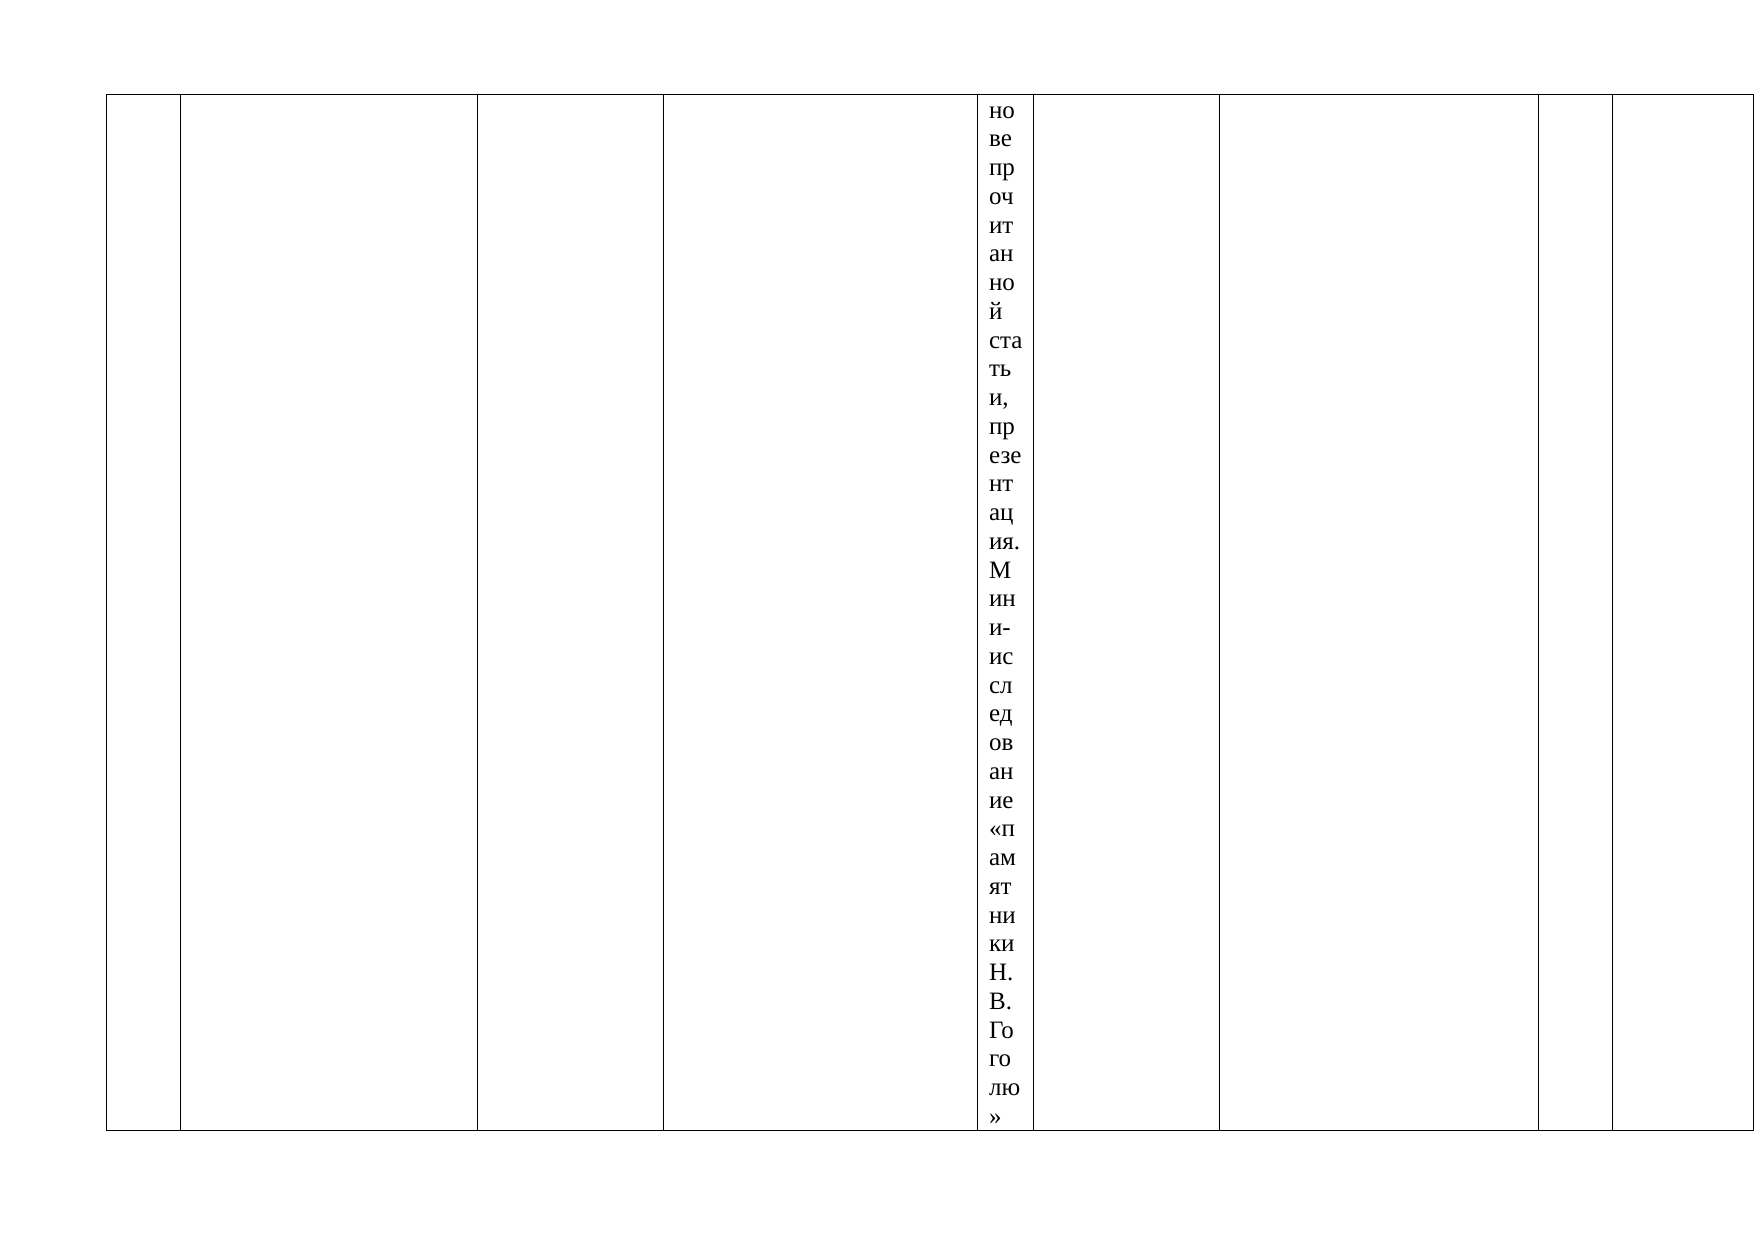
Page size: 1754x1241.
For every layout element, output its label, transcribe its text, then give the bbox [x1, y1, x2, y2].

table_cell [478, 95, 663, 1130]
table_cell [1220, 95, 1538, 1130]
table_cell [1539, 95, 1612, 1130]
table_cell [1034, 95, 1219, 1130]
table_cell [1613, 95, 1753, 1130]
table_cell [181, 95, 477, 1130]
table_cell [664, 95, 977, 1130]
table_cell нове прочитанной статьи, презентация. Мини-исследование «памятники Н.В.Гоголю» [978, 95, 1033, 1130]
table_cell [107, 95, 180, 1130]
